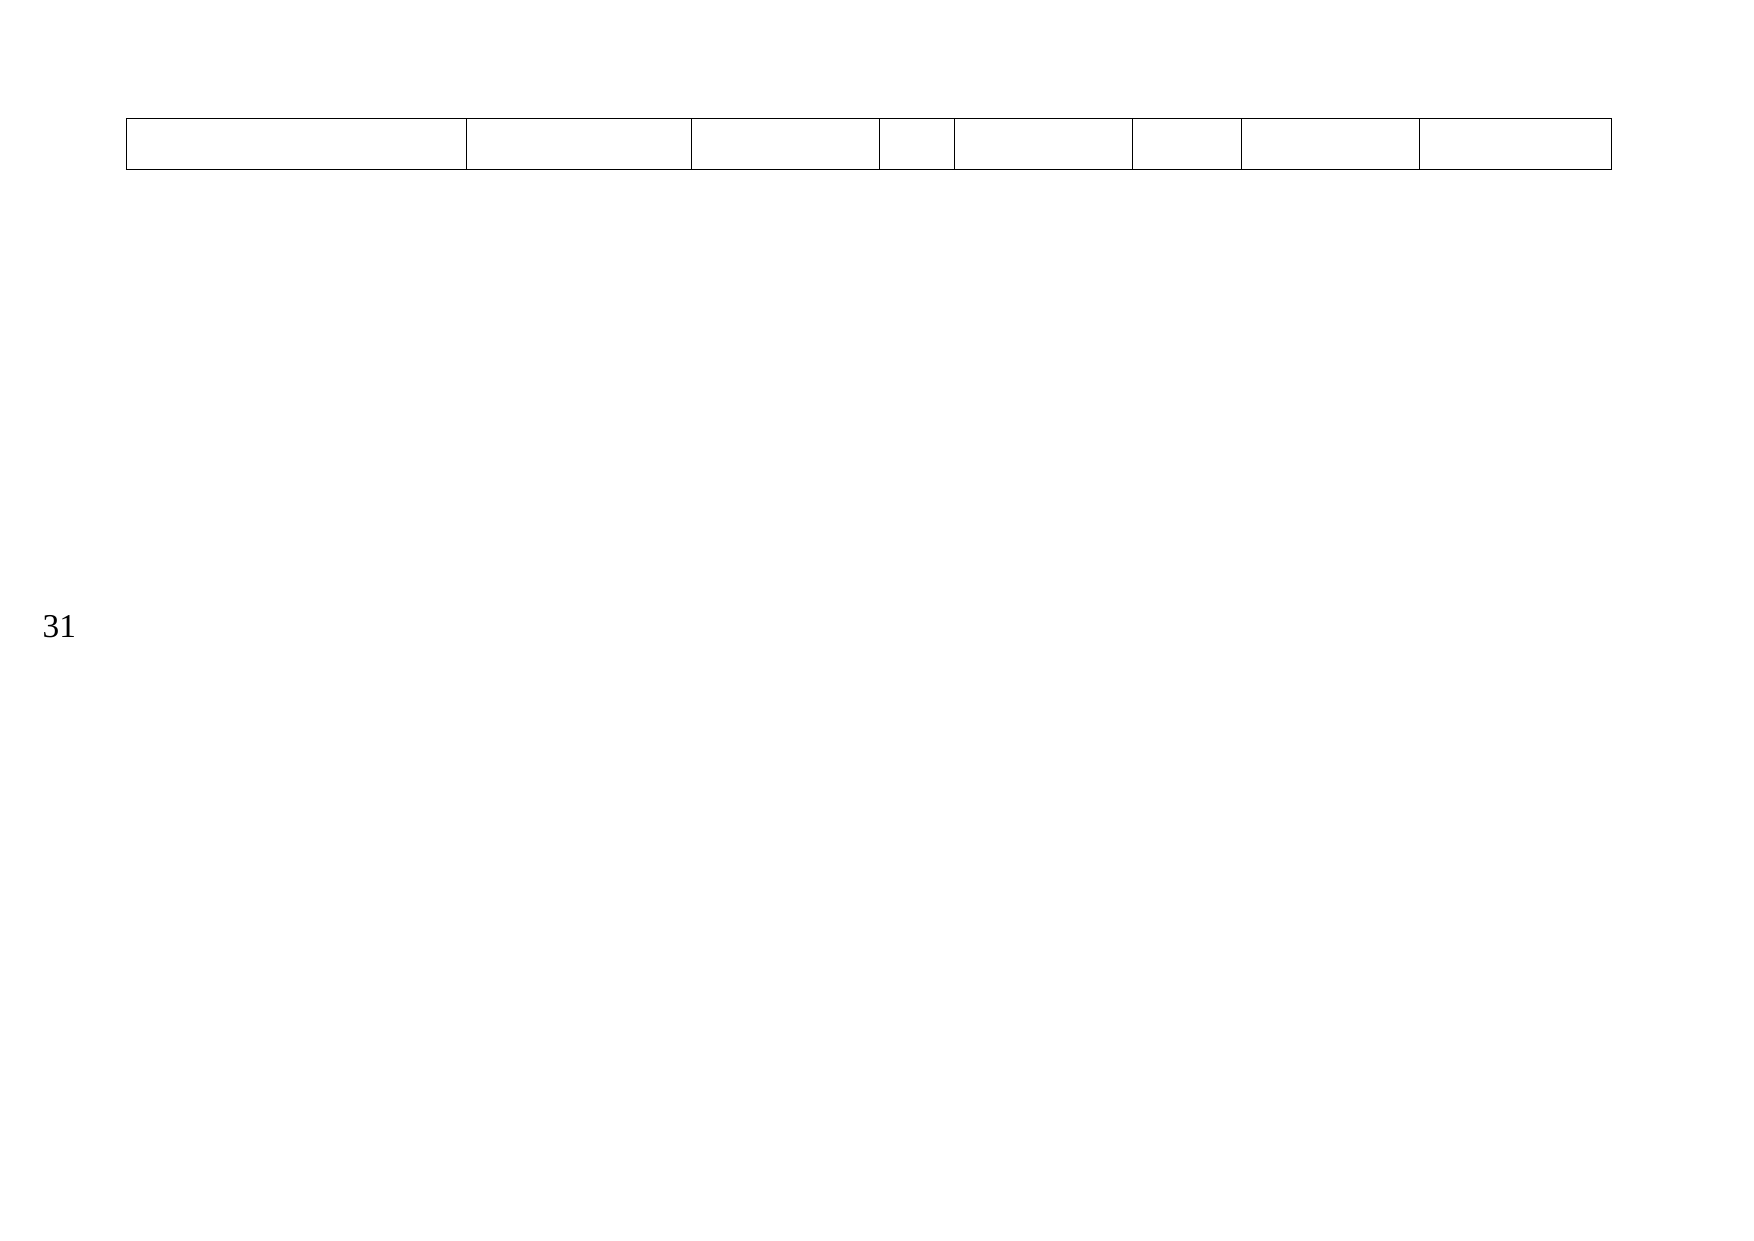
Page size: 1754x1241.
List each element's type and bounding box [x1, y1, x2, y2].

table_cell [880, 119, 954, 169]
table_cell [127, 119, 466, 169]
table_cell [467, 119, 691, 169]
table_cell [1133, 119, 1241, 169]
table_cell [1242, 119, 1419, 169]
table_cell [955, 119, 1132, 169]
table_cell [692, 119, 879, 169]
table_cell [1420, 119, 1611, 169]
